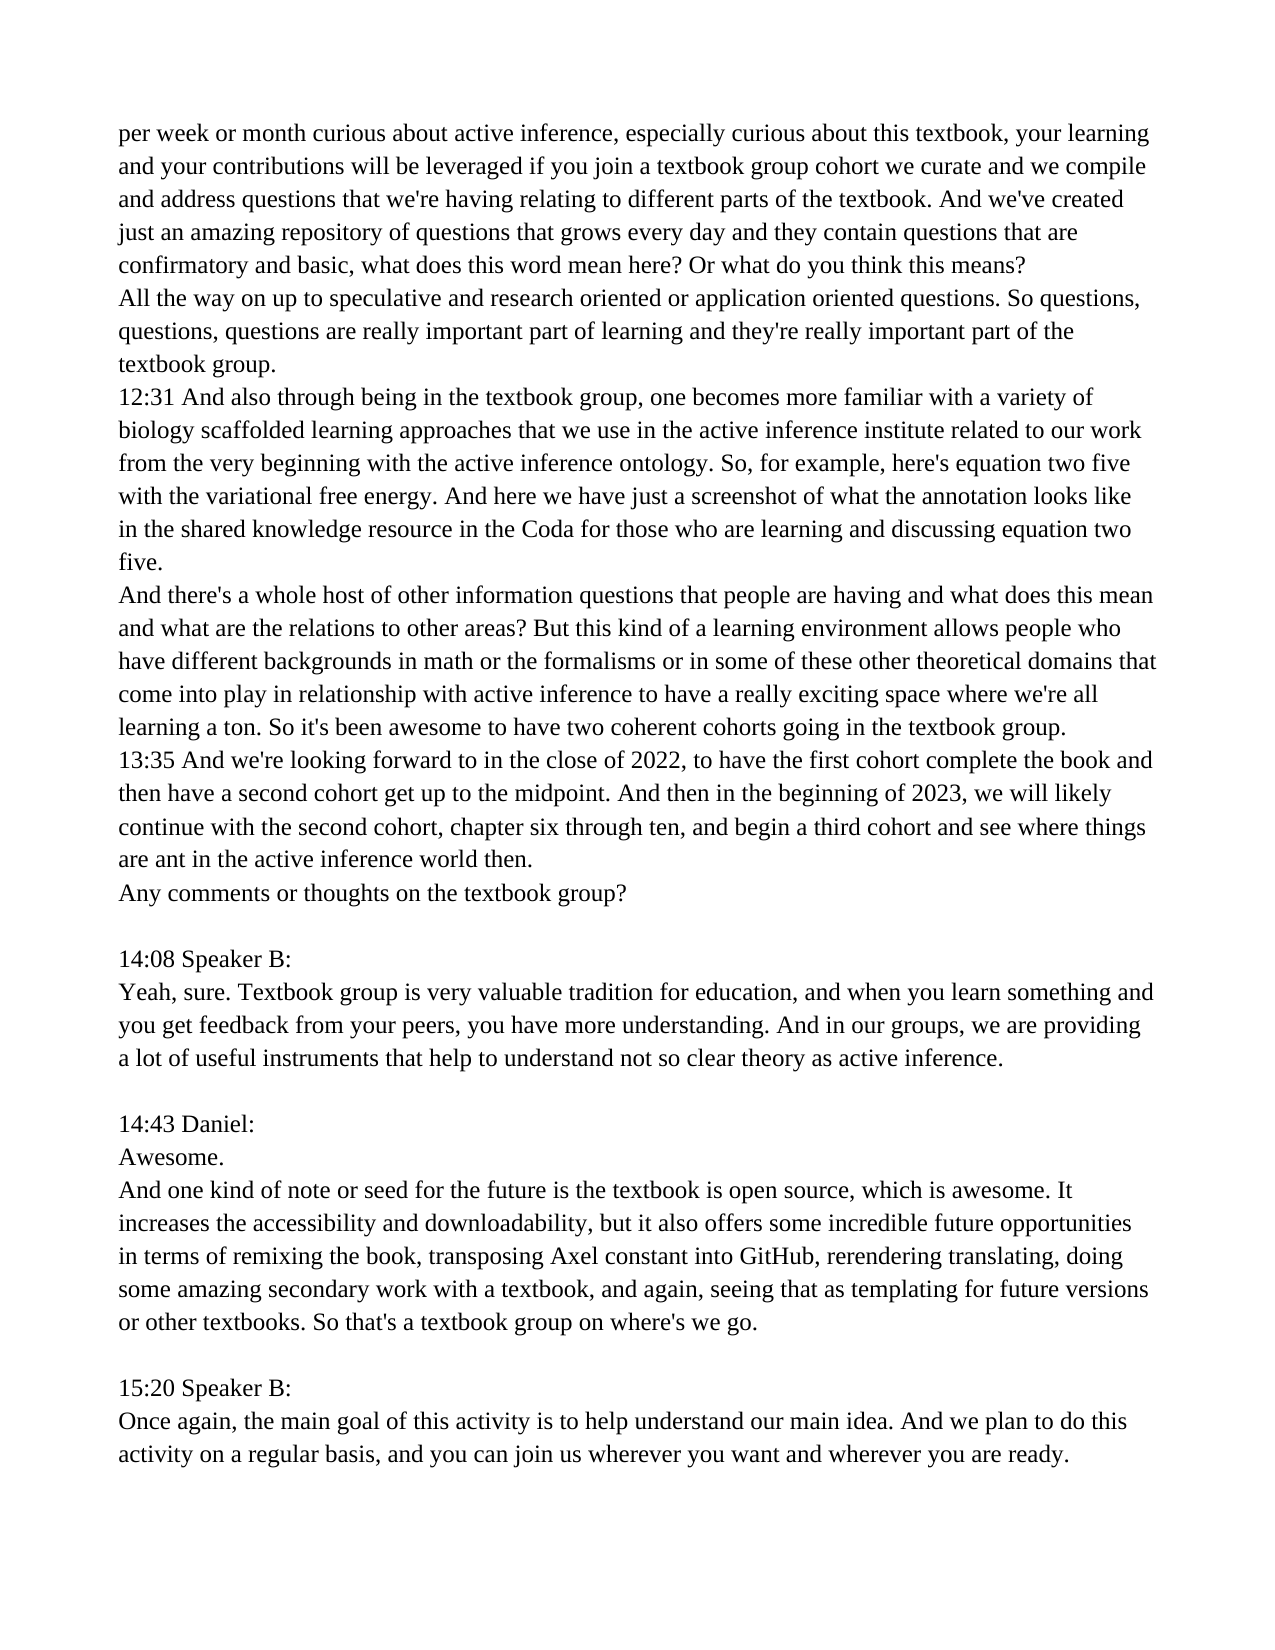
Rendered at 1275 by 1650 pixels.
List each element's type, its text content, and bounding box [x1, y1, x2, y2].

text 12:31 And also through being in the textbook group, one becomes more familiar with a variety of biology scaffolded learning approaches that we use in the active inference institute related to our work from the very beginning with the active inference ontology. So, for example, here's equation two five with the variational free energy. And here we have just a screenshot of what the annotation looks like in the shared knowledge resource in the Coda for those who are learning and discussing equation two five. [118, 382, 1157, 576]
text Once again, the main goal of this activity is to help understand our main idea. And we plan to do this activity on a regular basis, and you can join us wherever you want and wherever you are ready. [118, 1406, 1157, 1468]
text per week or month curious about active inference, especially curious about this textbook, your learning and your contributions will be leveraged if you join a textbook group cohort we curate and we compile and address questions that we're having relating to different parts of the textbook. And we've created just an amazing repository of questions that grows every day and they contain questions that are confirmatory and basic, what does this word mean here? Or what do you think this means? [118, 118, 1157, 279]
text 14:43 Daniel: [118, 1109, 1157, 1137]
text Yeah, sure. Textbook group is very valuable tradition for education, and when you learn something and you get feedback from your peers, you have more understanding. And in our groups, we are providing a lot of useful instruments that help to understand not so clear theory as active inference. [118, 977, 1157, 1071]
text 14:08 Speaker B: [118, 944, 1157, 972]
text Any comments or thoughts on the textbook group? [118, 878, 1157, 906]
text Awesome. [118, 1142, 1157, 1171]
text 15:20 Speaker B: [118, 1373, 1157, 1402]
text And there's a whole host of other information questions that people are having and what does this mean and what are the relations to other areas? But this kind of a learning environment allows people who have different backgrounds in math or the formalisms or in some of these other theoretical domains that come into play in relationship with active inference to have a really exciting space where we're all learning a ton. So it's been awesome to have two coherent cohorts going in the textbook group. [118, 580, 1157, 741]
text And one kind of note or seed for the future is the textbook is open source, which is awesome. It increases the accessibility and downloadability, but it also offers some incredible future opportunities in terms of remixing the book, transposing Axel constant into GitHub, rerendering translating, doing some amazing secondary work with a textbook, and again, seeing that as templating for future versions or other textbooks. So that's a textbook group on where's we go. [118, 1175, 1157, 1336]
text 13:35 And we're looking forward to in the close of 2022, to have the first cohort complete the book and then have a second cohort get up to the midpoint. And then in the beginning of 2023, we will likely continue with the second cohort, chapter six through ten, and begin a third cohort and see where things are ant in the active inference world then. [118, 746, 1157, 873]
text All the way on up to speculative and research oriented or application oriented questions. So questions, questions, questions are really important part of learning and they're really important part of the textbook group. [118, 283, 1157, 378]
